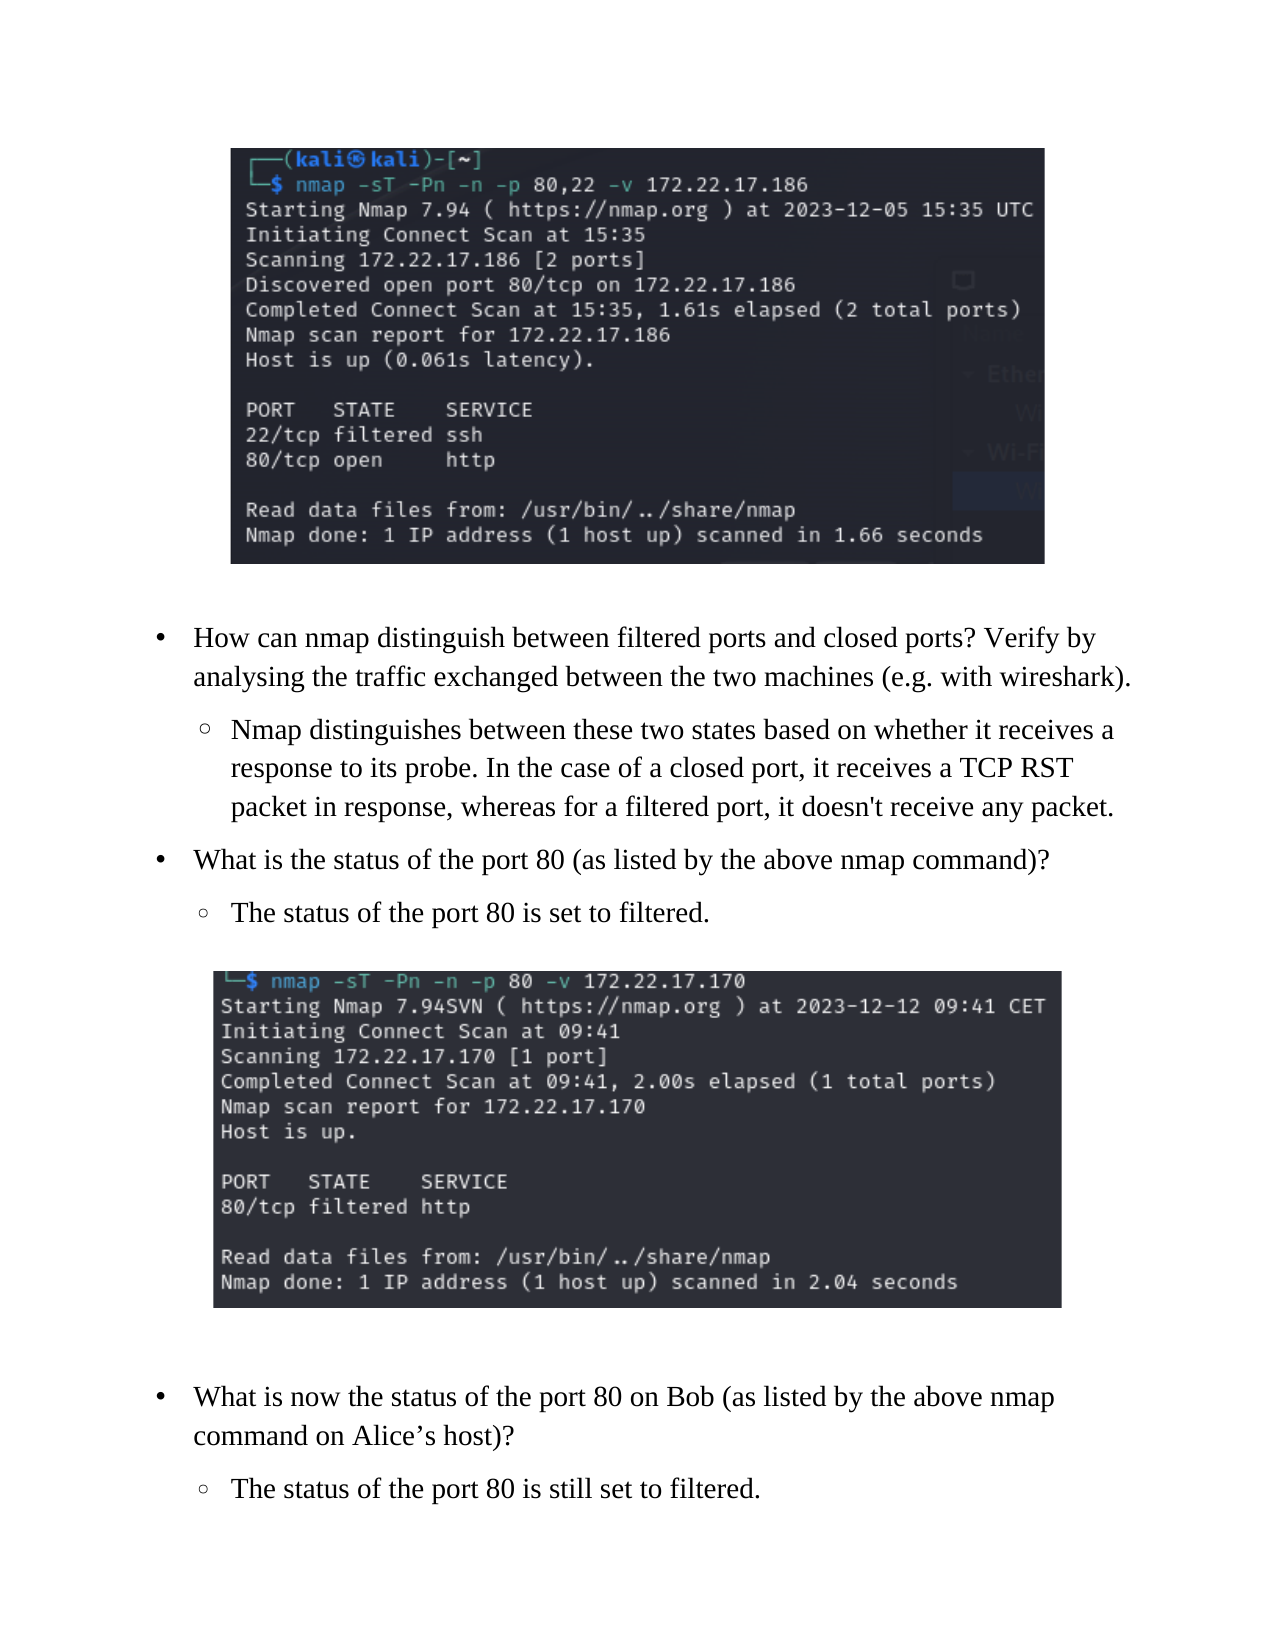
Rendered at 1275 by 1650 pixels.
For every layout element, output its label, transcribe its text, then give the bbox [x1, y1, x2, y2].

list The status of the port 80 is set to filtered. [193, 896, 1157, 929]
list What is the status of the port 80 (as listed by the above nmap command)? [156, 842, 1157, 876]
picture [230, 148, 1045, 564]
picture [213, 971, 1062, 1308]
list How can nmap distinguish between filtered ports and closed ports? Verify by analysing the traffic exchanged between the two machines (e.g. with wireshark). [156, 620, 1157, 692]
list The status of the port 80 is still set to filtered. [193, 1471, 1157, 1504]
list Nmap distinguishes between these two states based on whether it receives a response to its probe. In the case of a closed port, it receives a TCP RST packet in response, whereas for a filtered port, it doesn't receive any packet. [193, 712, 1157, 823]
list What is now the status of the port 80 on Bob (as listed by the above nmap command on Alice’s host)? [156, 1379, 1157, 1451]
